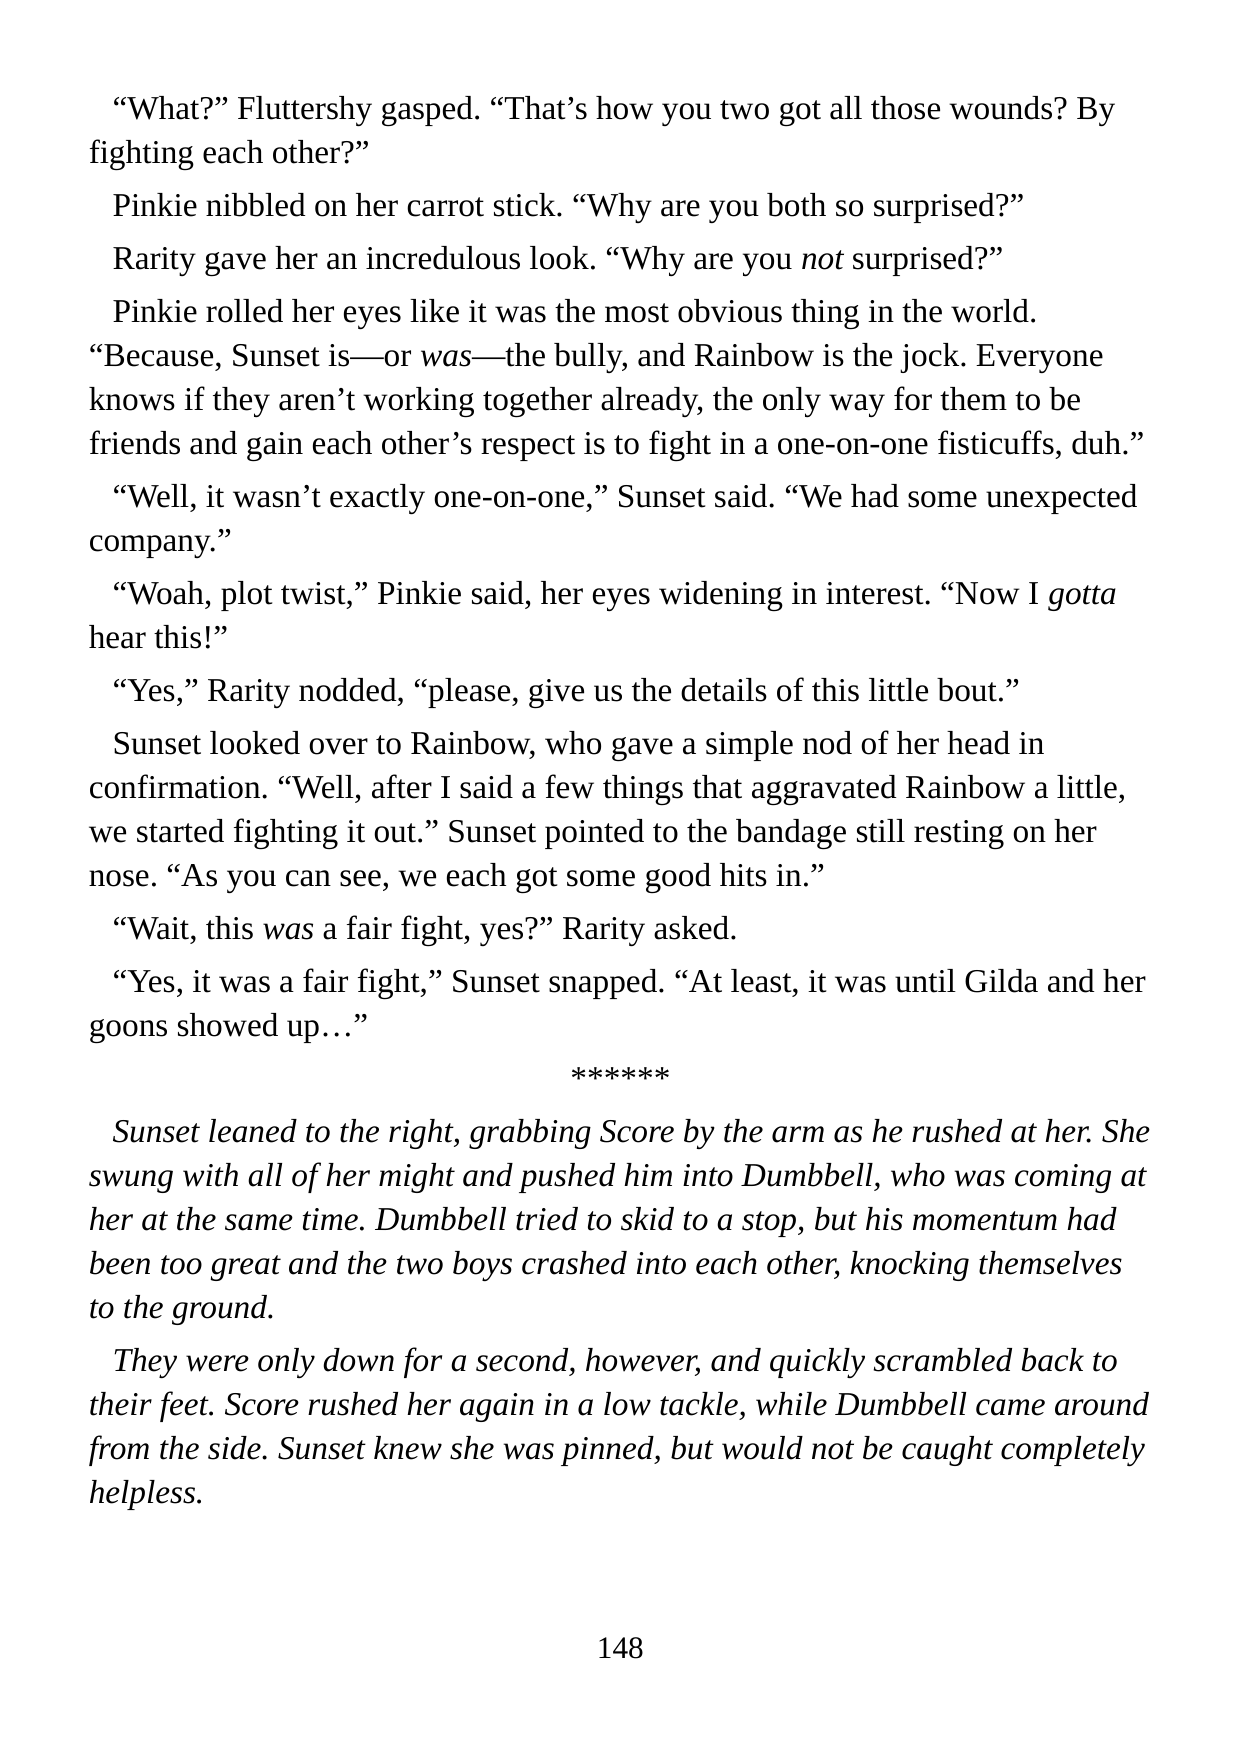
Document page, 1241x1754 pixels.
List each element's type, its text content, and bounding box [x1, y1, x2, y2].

text Pinkie rolled her eyes like it was the most obvious thing in the world. “Because, Sunset is—or was—the bully, and Rainbow is the jock. Everyone knows if they aren’t working together already, the only way for them to be friends and gain each other’s respect is to fight in a one-on-one fisticuffs, duh.” [88, 291, 1152, 462]
text “Yes,” Rarity nodded, “please, give us the details of this little bout.” [88, 670, 1152, 709]
text They were only down for a second, however, and quickly scrambled back to their feet. Score rushed her again in a low tackle, while Dumbbell came around from the side. Sunset knew she was pinned, but would not be caught completely helpless. [88, 1340, 1152, 1511]
text “What?” Fluttershy gasped. “That’s how you two got all those wounds? By fighting each other?” [88, 88, 1152, 171]
text “Well, it wasn’t exactly one-on-one,” Sunset said. “We had some unexpected company.” [88, 476, 1152, 559]
text Pinkie nibbled on her carrot stick. “Why are you both so surprised?” [88, 186, 1152, 224]
text “Woah, plot twist,” Pinkie said, her eyes widening in interest. “Now I gotta hear this!” [88, 573, 1152, 656]
text “Yes, it was a fair fight,” Sunset snapped. “At least, it was until Gilda and her goons showed up…” [88, 961, 1152, 1044]
text Rarity gave her an incredulous look. “Why are you not surprised?” [88, 238, 1152, 277]
text “Wait, this was a fair fight, yes?” Rarity asked. [88, 908, 1152, 947]
text Sunset leaned to the right, grabbing Score by the arm as he rushed at her. She swung with all of her might and pushed him into Dumbbell, who was coming at her at the same time. Dumbbell tried to skid to a stop, but his momentum had been too great and the two boys crashed into each other, knocking themselves to the ground. [88, 1111, 1152, 1326]
text ****** [88, 1058, 1152, 1097]
text Sunset looked over to Rainbow, who gave a simple nod of her head in confirmation. “Well, after I said a few things that aggravated Rainbow a little, we started fighting it out.” Sunset pointed to the bandage still resting on her nose. “As you can see, we each got some good hits in.” [88, 723, 1152, 894]
